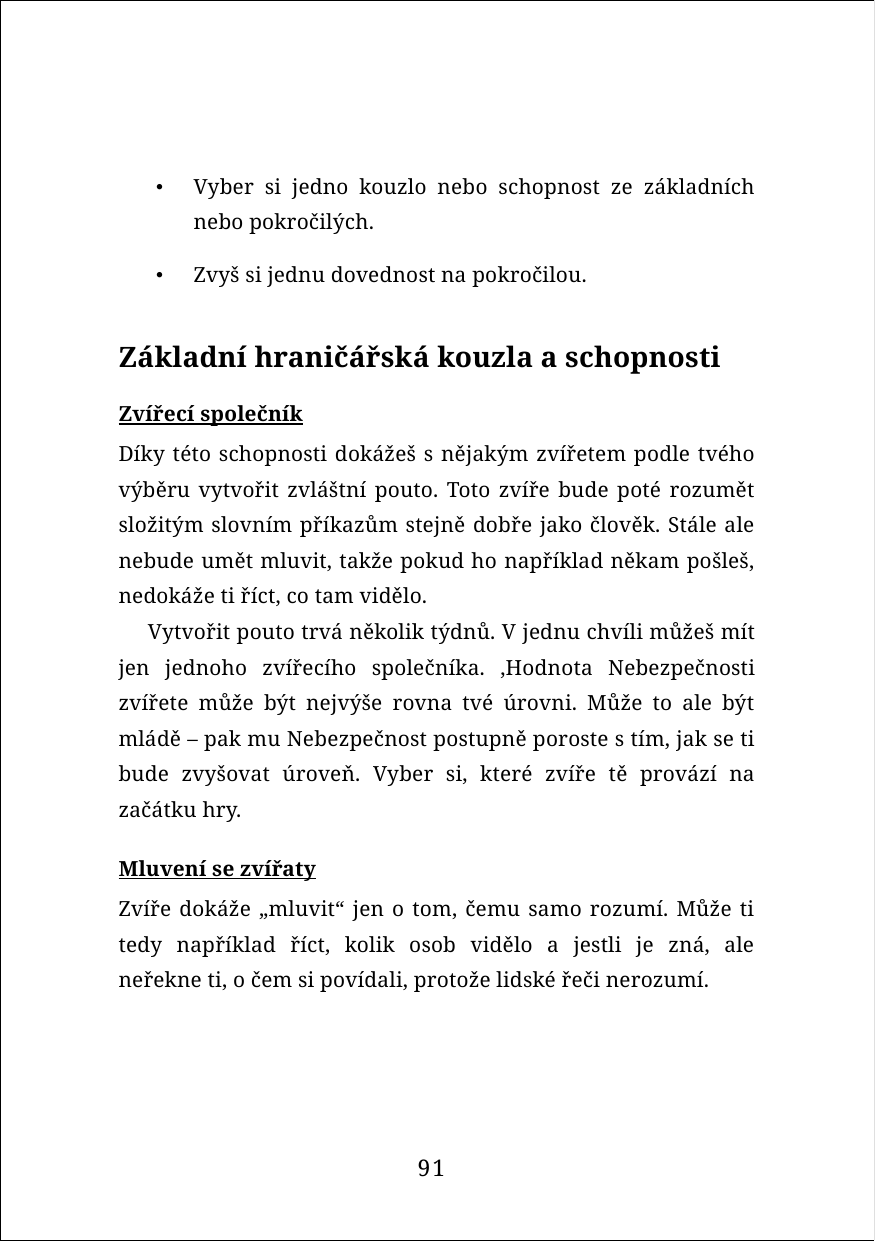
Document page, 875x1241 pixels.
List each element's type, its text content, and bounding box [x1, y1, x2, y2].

text Díky této schopnosti dokážeš s nějakým zvířetem podle tvého výběru vytvořit zvláštní pouto. Toto zvíře bude poté rozumět složitým slovním příkazům stejně dobře jako člověk. Stále ale nebude umět mluvit, takže pokud ho například někam pošleš, nedokáže ti říct, co tam vidělo. Vytvořit pouto trvá několik týdnů. V jednu chvíli můžeš mít jen jednoho zvířecího společníka. ‚Hodnota Nebezpečnosti zvířete může být nejvýše rovna tvé úrovni. Může to ale být mládě – pak mu Nebezpečnost postupně poroste s tím, jak se ti bude zvyšovat úroveň. Vyber si, které zvíře tě provází na začátku hry. [118, 439, 756, 823]
subtitle Mluvení se zvířaty [118, 854, 756, 882]
subtitle Základní hraničářská kouzla a schopnosti [118, 337, 756, 376]
text Zvíře dokáže „mluvit“ jen o tom, čemu samo rozumí. Může ti tedy například říct, kolik osob vidělo a jestli je zná, ale neřekne ti, o čem si povídali, protože lidské řeči nerozumí. [118, 894, 756, 994]
list Zvyš si jednu dovednost na pokročilou. [156, 261, 756, 289]
list Vyber si jedno kouzlo nebo schopnost ze základních nebo pokročilých. [156, 172, 756, 236]
subtitle Zvířecí společník [118, 399, 756, 428]
